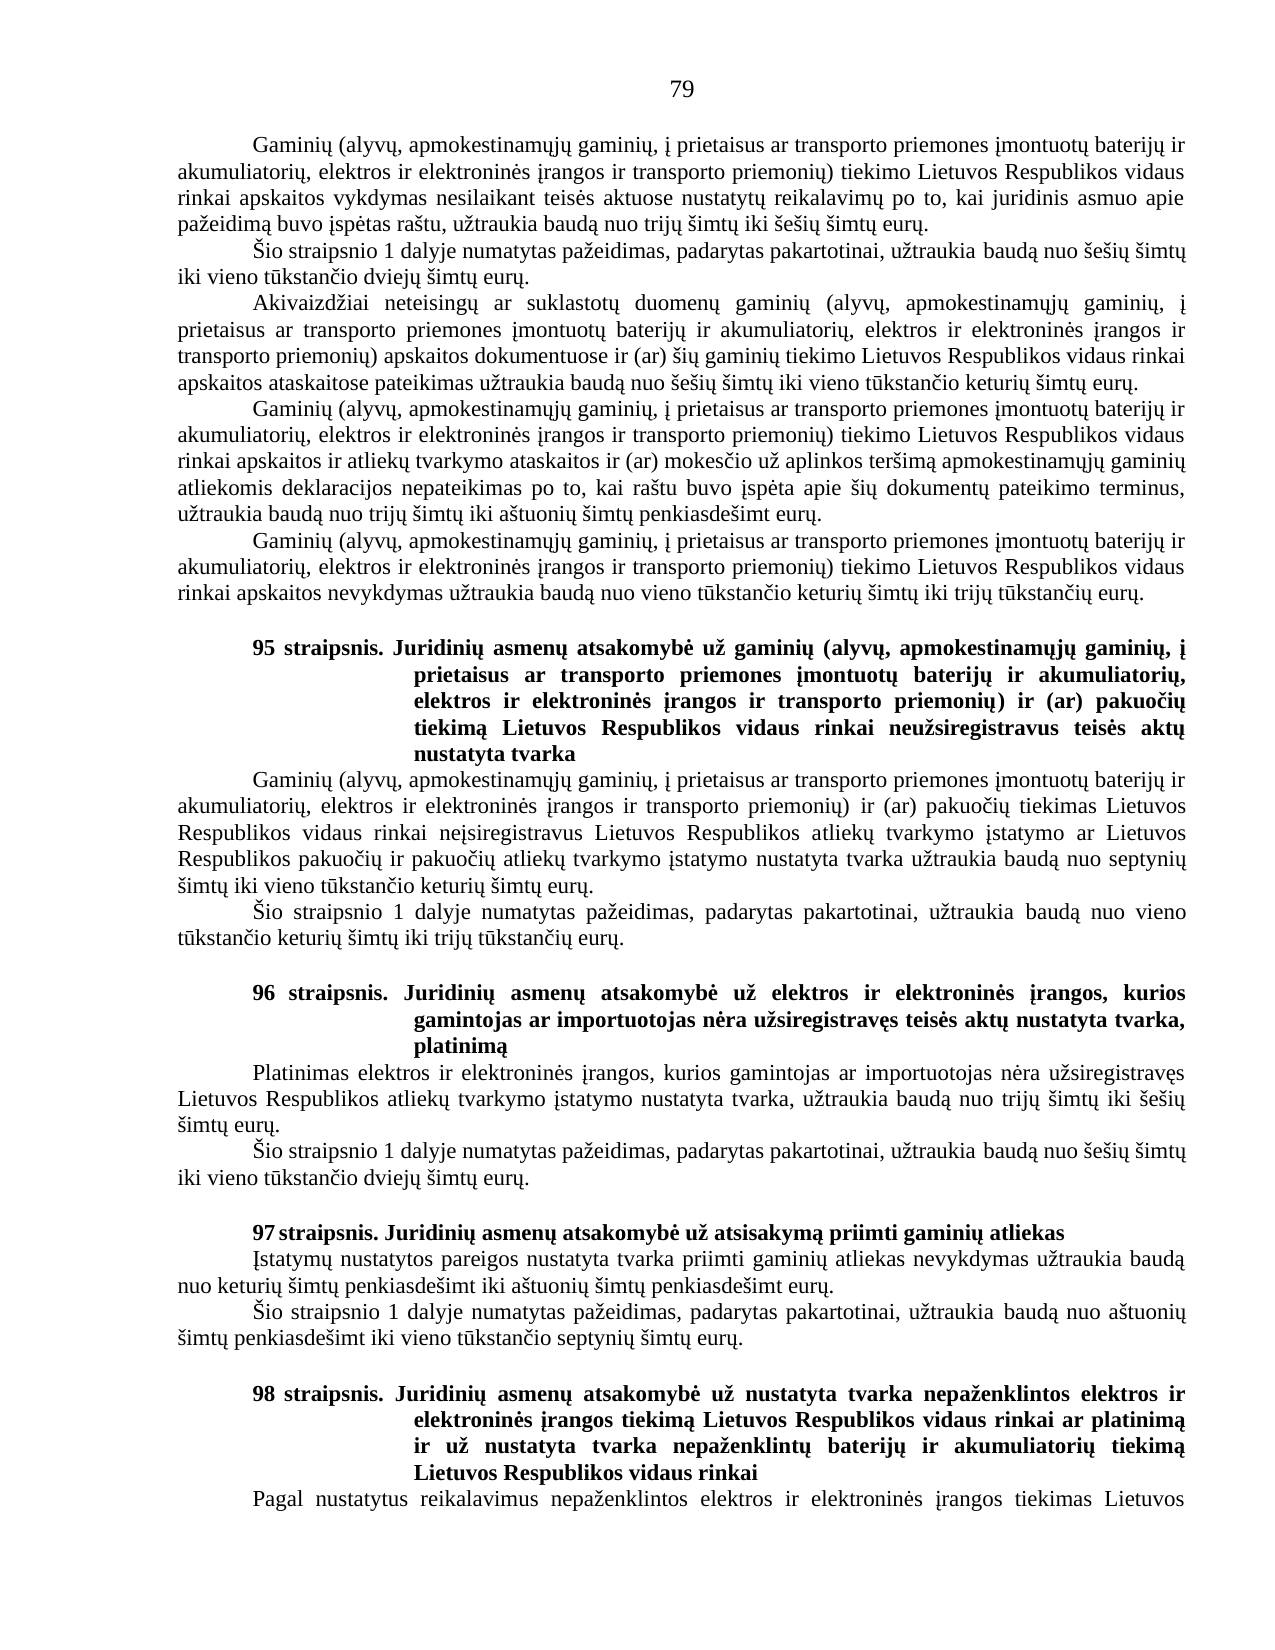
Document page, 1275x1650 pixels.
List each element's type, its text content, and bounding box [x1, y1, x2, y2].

text Gaminių (alyvų, apmokestinamųjų gaminių, į prietaisus ar transporto priemones įmontuotų baterijų ir akumuliatorių, elektros ir elektroninės įrangos ir transporto priemonių) ir (ar) pakuočių tiekimas Lietuvos Respublikos vidaus rinkai neįsiregistravus Lietuvos Respublikos atliekų tvarkymo įstatymo ar Lietuvos Respublikos pakuočių ir pakuočių atliekų tvarkymo įstatymo nustatyta tvarka užtraukia baudą nuo septynių šimtų iki vieno tūkstančio keturių šimtų eurų. [177, 766, 1186, 898]
text Šio straipsnio 1 dalyje numatytas pažeidimas, padarytas pakartotinai, užtraukia baudą nuo aštuonių šimtų penkiasdešimt iki vieno tūkstančio septynių šimtų eurų. [177, 1298, 1186, 1351]
text Įstatymų nustatytos pareigos nustatyta tvarka priimti gaminių atliekas nevykdymas užtraukia baudą nuo keturių šimtų penkiasdešimt iki aštuonių šimtų penkiasdešimt eurų. [177, 1245, 1186, 1298]
text 95 straipsnis. Juridinių asmenų atsakomybė už gaminių (alyvų, apmokestinamųjų gaminių, į prietaisus ar transporto priemones įmontuotų baterijų ir akumuliatorių, elektros ir elektroninės įrangos ir transporto priemonių) ir (ar) pakuočių tiekimą Lietuvos Respublikos vidaus rinkai neužsiregistravus teisės aktų nustatyta tvarka [252, 634, 1186, 766]
text Šio straipsnio 1 dalyje numatytas pažeidimas, padarytas pakartotinai, užtraukia baudą nuo šešių šimtų iki vieno tūkstančio dviejų šimtų eurų. [177, 237, 1186, 289]
text Gaminių (alyvų, apmokestinamųjų gaminių, į prietaisus ar transporto priemones įmontuotų baterijų ir akumuliatorių, elektros ir elektroninės įrangos ir transporto priemonių) tiekimo Lietuvos Respublikos vidaus rinkai apskaitos ir atliekų tvarkymo ataskaitos ir (ar) mokesčio už aplinkos teršimą apmokestinamųjų gaminių atliekomis deklaracijos nepateikimas po to, kai raštu buvo įspėta apie šių dokumentų pateikimo terminus, užtraukia baudą nuo trijų šimtų iki aštuonių šimtų penkiasdešimt eurų. [177, 395, 1186, 527]
text 98 straipsnis. Juridinių asmenų atsakomybė už nustatyta tvarka nepaženklintos elektros ir elektroninės įrangos tiekimą Lietuvos Respublikos vidaus rinkai ar platinimą ir už nustatyta tvarka nepaženklintų baterijų ir akumuliatorių tiekimą Lietuvos Respublikos vidaus rinkai [252, 1379, 1186, 1485]
text 97 straipsnis. Juridinių asmenų atsakomybė už atsisakymą priimti gaminių atliekas [177, 1219, 1186, 1245]
text Šio straipsnio 1 dalyje numatytas pažeidimas, padarytas pakartotinai, užtraukia baudą nuo šešių šimtų iki vieno tūkstančio dviejų šimtų eurų. [177, 1138, 1186, 1190]
text Gaminių (alyvų, apmokestinamųjų gaminių, į prietaisus ar transporto priemones įmontuotų baterijų ir akumuliatorių, elektros ir elektroninės įrangos ir transporto priemonių) tiekimo Lietuvos Respublikos vidaus rinkai apskaitos vykdymas nesilaikant teisės aktuose nustatytų reikalavimų po to, kai juridinis asmuo apie pažeidimą buvo įspėtas raštu, užtraukia baudą nuo trijų šimtų iki šešių šimtų eurų. [177, 131, 1186, 237]
text Platinimas elektros ir elektroninės įrangos, kurios gamintojas ar importuotojas nėra užsiregistravęs Lietuvos Respublikos atliekų tvarkymo įstatymo nustatyta tvarka, užtraukia baudą nuo trijų šimtų iki šešių šimtų eurų. [177, 1058, 1186, 1138]
text Pagal nustatytus reikalavimus nepaženklintos elektros ir elektroninės įrangos tiekimas Lietuvos [177, 1485, 1186, 1511]
text Šio straipsnio 1 dalyje numatytas pažeidimas, padarytas pakartotinai, užtraukia baudą nuo vieno tūkstančio keturių šimtų iki trijų tūkstančių eurų. [177, 898, 1186, 951]
text Akivaizdžiai neteisingų ar suklastotų duomenų gaminių (alyvų, apmokestinamųjų gaminių, į prietaisus ar transporto priemones įmontuotų baterijų ir akumuliatorių, elektros ir elektroninės įrangos ir transporto priemonių) apskaitos dokumentuose ir (ar) šių gaminių tiekimo Lietuvos Respublikos vidaus rinkai apskaitos ataskaitose pateikimas užtraukia baudą nuo šešių šimtų iki vieno tūkstančio keturių šimtų eurų. [177, 289, 1186, 395]
text Gaminių (alyvų, apmokestinamųjų gaminių, į prietaisus ar transporto priemones įmontuotų baterijų ir akumuliatorių, elektros ir elektroninės įrangos ir transporto priemonių) tiekimo Lietuvos Respublikos vidaus rinkai apskaitos nevykdymas užtraukia baudą nuo vieno tūkstančio keturių šimtų iki trijų tūkstančių eurų. [177, 527, 1186, 606]
text 96 straipsnis. Juridinių asmenų atsakomybė už elektros ir elektroninės įrangos, kurios gamintojas ar importuotojas nėra užsiregistravęs teisės aktų nustatyta tvarka, platinimą [252, 979, 1186, 1058]
